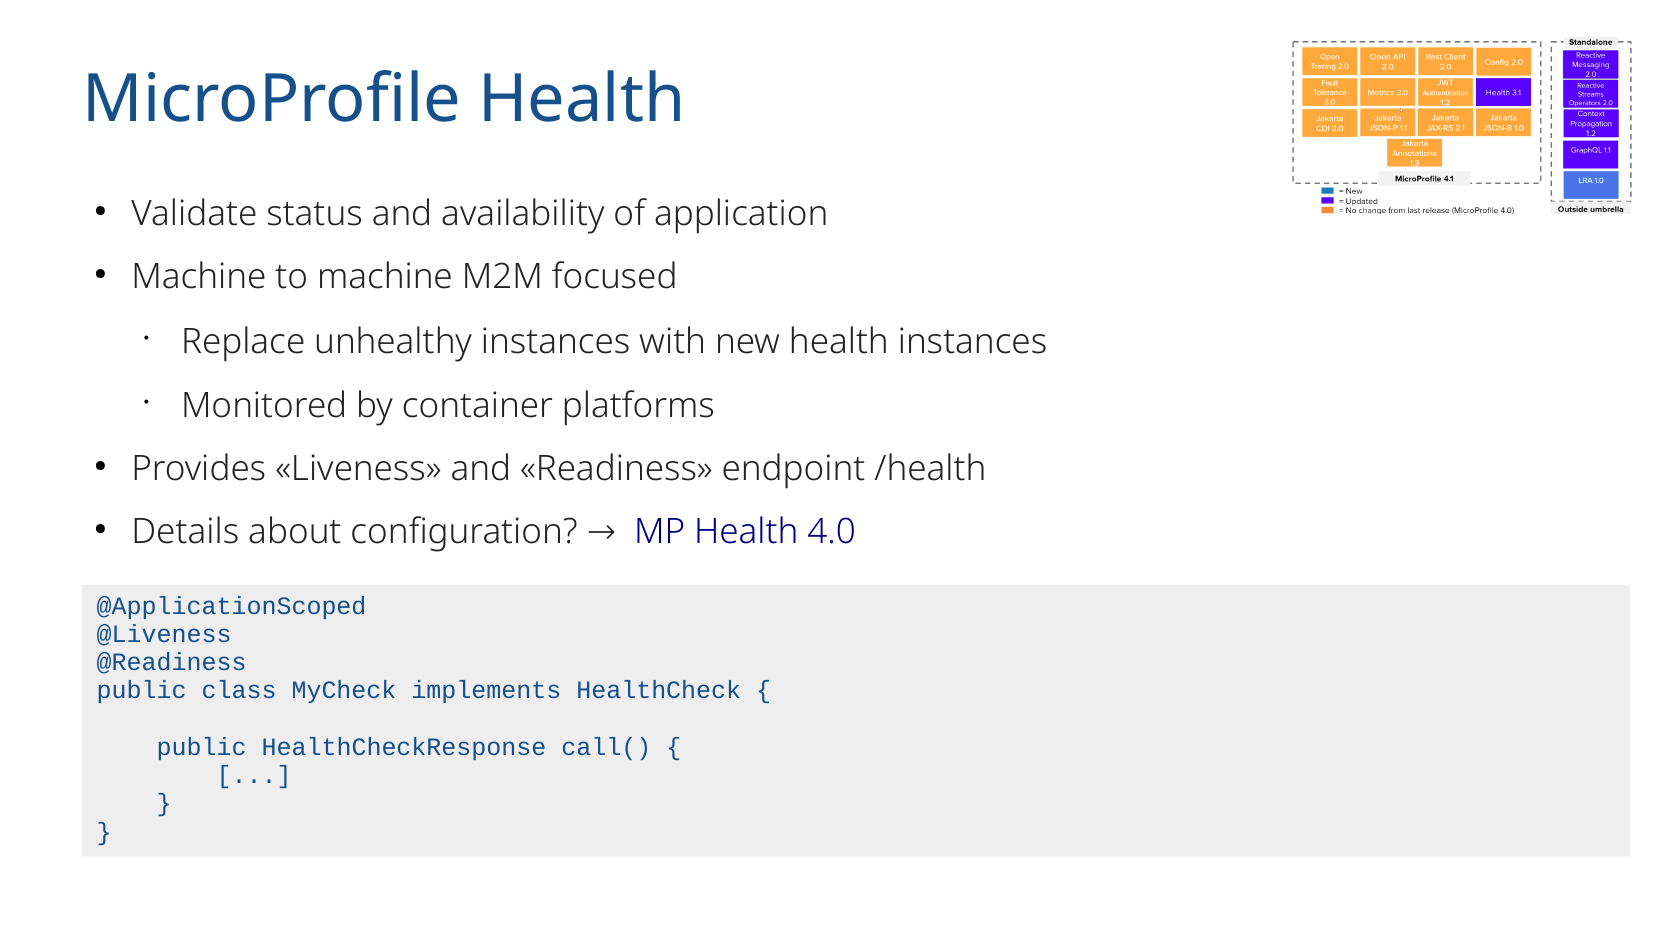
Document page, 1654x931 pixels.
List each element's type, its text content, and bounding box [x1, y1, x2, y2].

title MicroProfile Health [82, 17, 1571, 173]
list Validate status and availability of application Machine to machine M2M focused Replace unhealthy instances with new health instances Monitored by container platforms Provides «Liveness» and «Readiness» endpoint /health Details about configuration? → MP Health 4.0 [81, 188, 1582, 556]
text_box ​@ApplicationScoped @Liveness @Readiness public class MyCheck implements HealthCheck { public HealthCheckResponse call() { [...] } } [81, 584, 1630, 857]
picture [1287, 37, 1634, 214]
